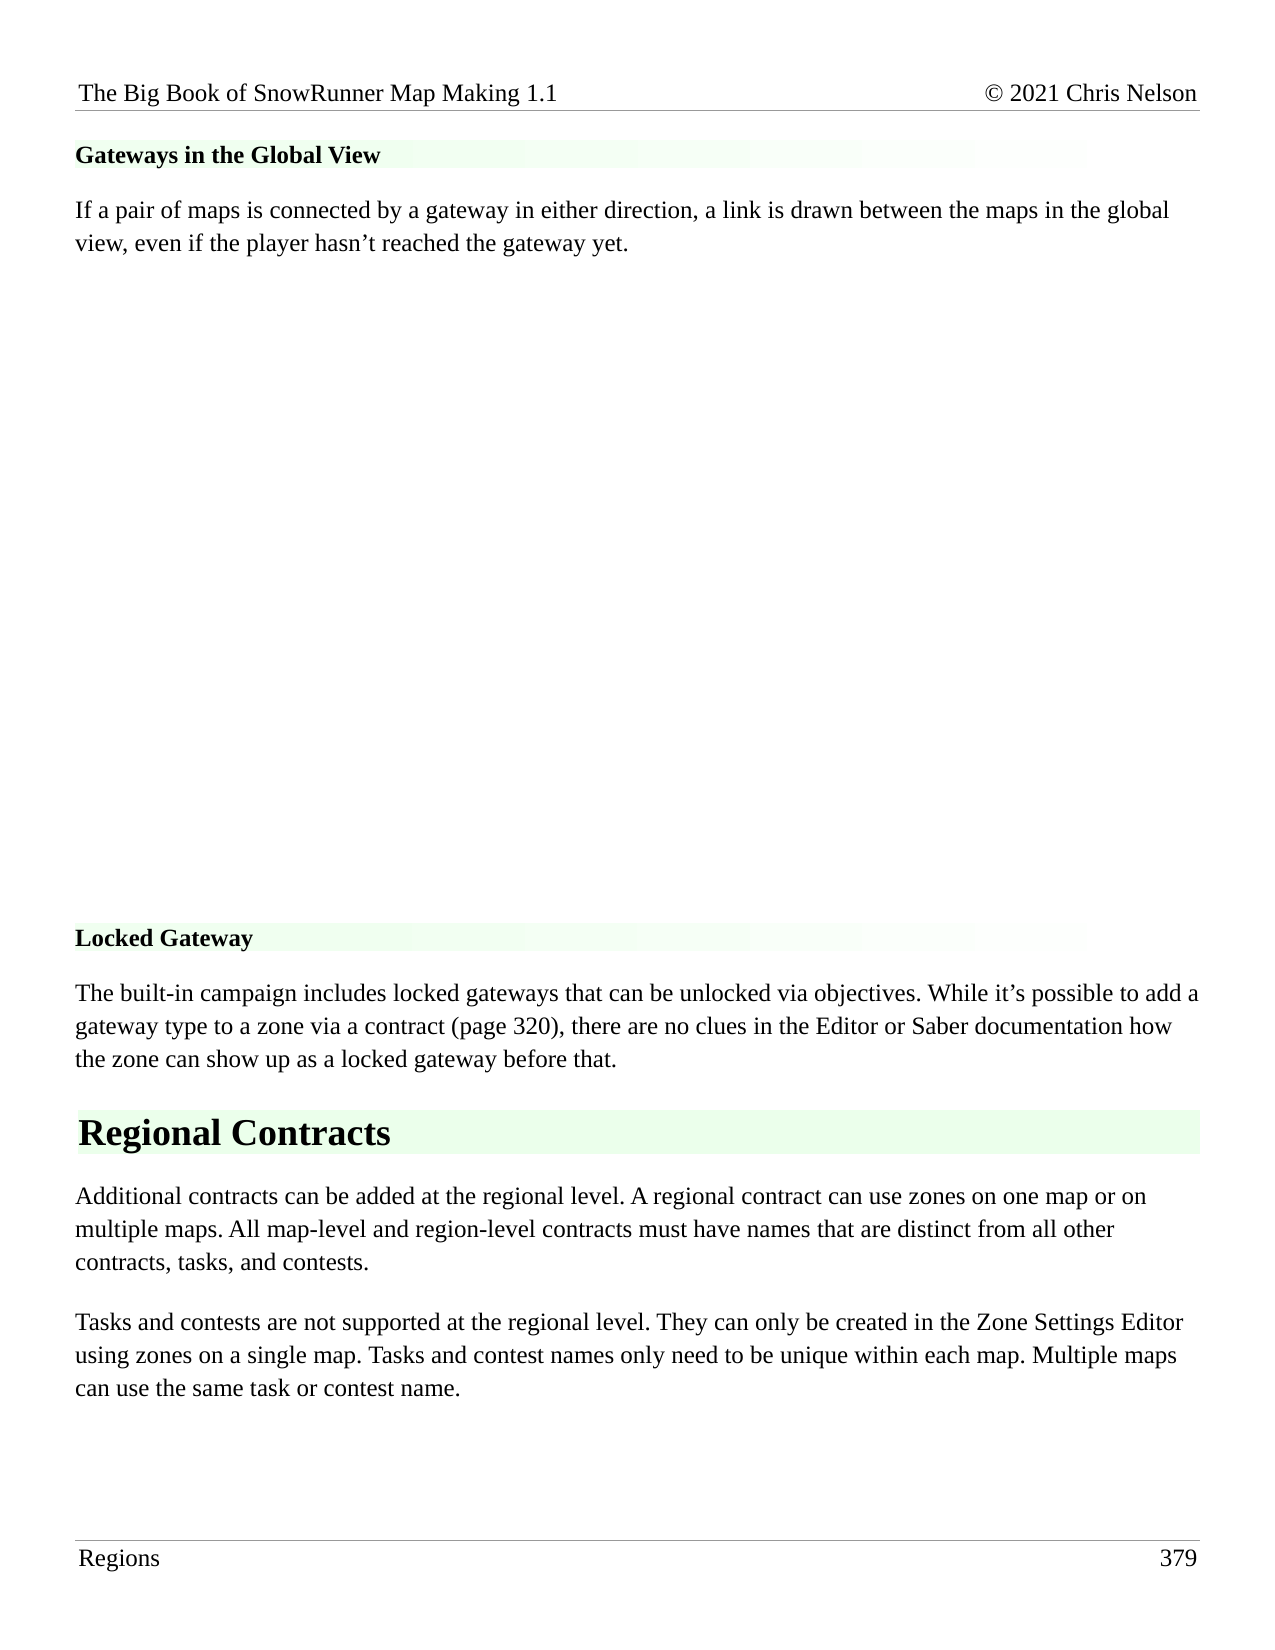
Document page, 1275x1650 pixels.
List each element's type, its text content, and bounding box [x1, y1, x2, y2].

subtitle Regional Contracts [78, 1110, 1200, 1154]
text The built-in campaign includes locked gateways that can be unlocked via objectives. While it’s possible to add a gateway type to a zone via a contract (page 320), there are no clues in the Editor or Saber documentation how the zone can show up as a locked gateway before that. [75, 978, 1200, 1073]
subtitle Locked Gateway [75, 923, 1200, 951]
text Additional contracts can be added at the regional level. A regional contract can use zones on one map or on multiple maps. All map-level and region-level contracts must have names that are distinct from all other contracts, tasks, and contests. [75, 1181, 1200, 1276]
text Tasks and contests are not supported at the regional level. They can only be created in the Zone Settings Editor using zones on a single map. Tasks and contest names only need to be unique within each map. Multiple maps can use the same task or contest name. [75, 1307, 1200, 1402]
subtitle Gateways in the Global View [75, 140, 1200, 168]
text If a pair of maps is connected by a gateway in either direction, a link is drawn between the maps in the global view, even if the player hasn’t reached the gateway yet. [75, 195, 1200, 257]
